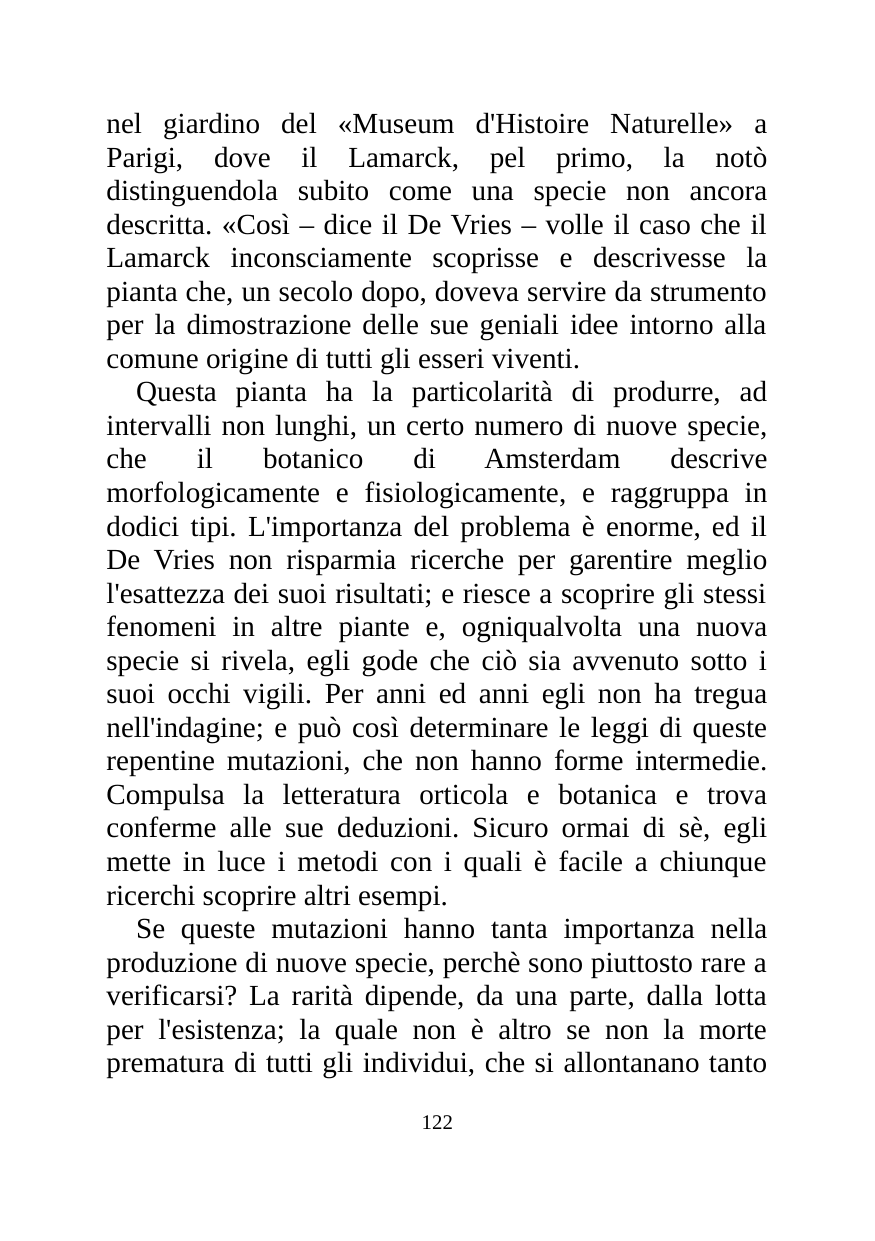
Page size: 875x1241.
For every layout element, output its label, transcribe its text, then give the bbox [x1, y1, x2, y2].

text Se queste mutazioni hanno tanta importanza nella produzione di nuove specie, perchè sono piuttosto rare a verificarsi? La rarità dipende, da una parte, dalla lotta per l'esistenza; la quale non è altro se non la morte prematura di tutti gli individui, che si allontanano tanto [106, 911, 768, 1079]
text Questa pianta ha la particolarità di produrre, ad intervalli non lunghi, un certo numero di nuove specie, che il botanico di Amsterdam descrive morfologicamente e fisiologicamente, e raggruppa in dodici tipi. L'importanza del problema è enorme, ed il De Vries non risparmia ricerche per garentire meglio l'esattezza dei suoi risultati; e riesce a scoprire gli stessi fenomeni in altre piante e, ogniqualvolta una nuova specie si rivela, egli gode che ciò sia avvenuto sotto i suoi occhi vigili. Per anni ed anni egli non ha tregua nell'indagine; e può così determinare le leggi di queste repentine mutazioni, che non hanno forme intermedie. Compulsa la letteratura orticola e botanica e trova conferme alle sue deduzioni. Sicuro ormai di sè, egli mette in luce i metodi con i quali è facile a chiunque ricerchi scoprire altri esempi. [106, 374, 768, 911]
text nel giardino del «Museum d'Histoire Naturelle» a Parigi, dove il Lamarck, pel primo, la notò distinguendola subito come una specie non ancora descritta. «Così – dice il De Vries – volle il caso che il Lamarck inconsciamente scoprisse e descrivesse la pianta che, un secolo dopo, doveva servire da strumento per la dimostrazione delle sue geniali idee intorno alla comune origine di tutti gli esseri viventi. [106, 106, 768, 374]
